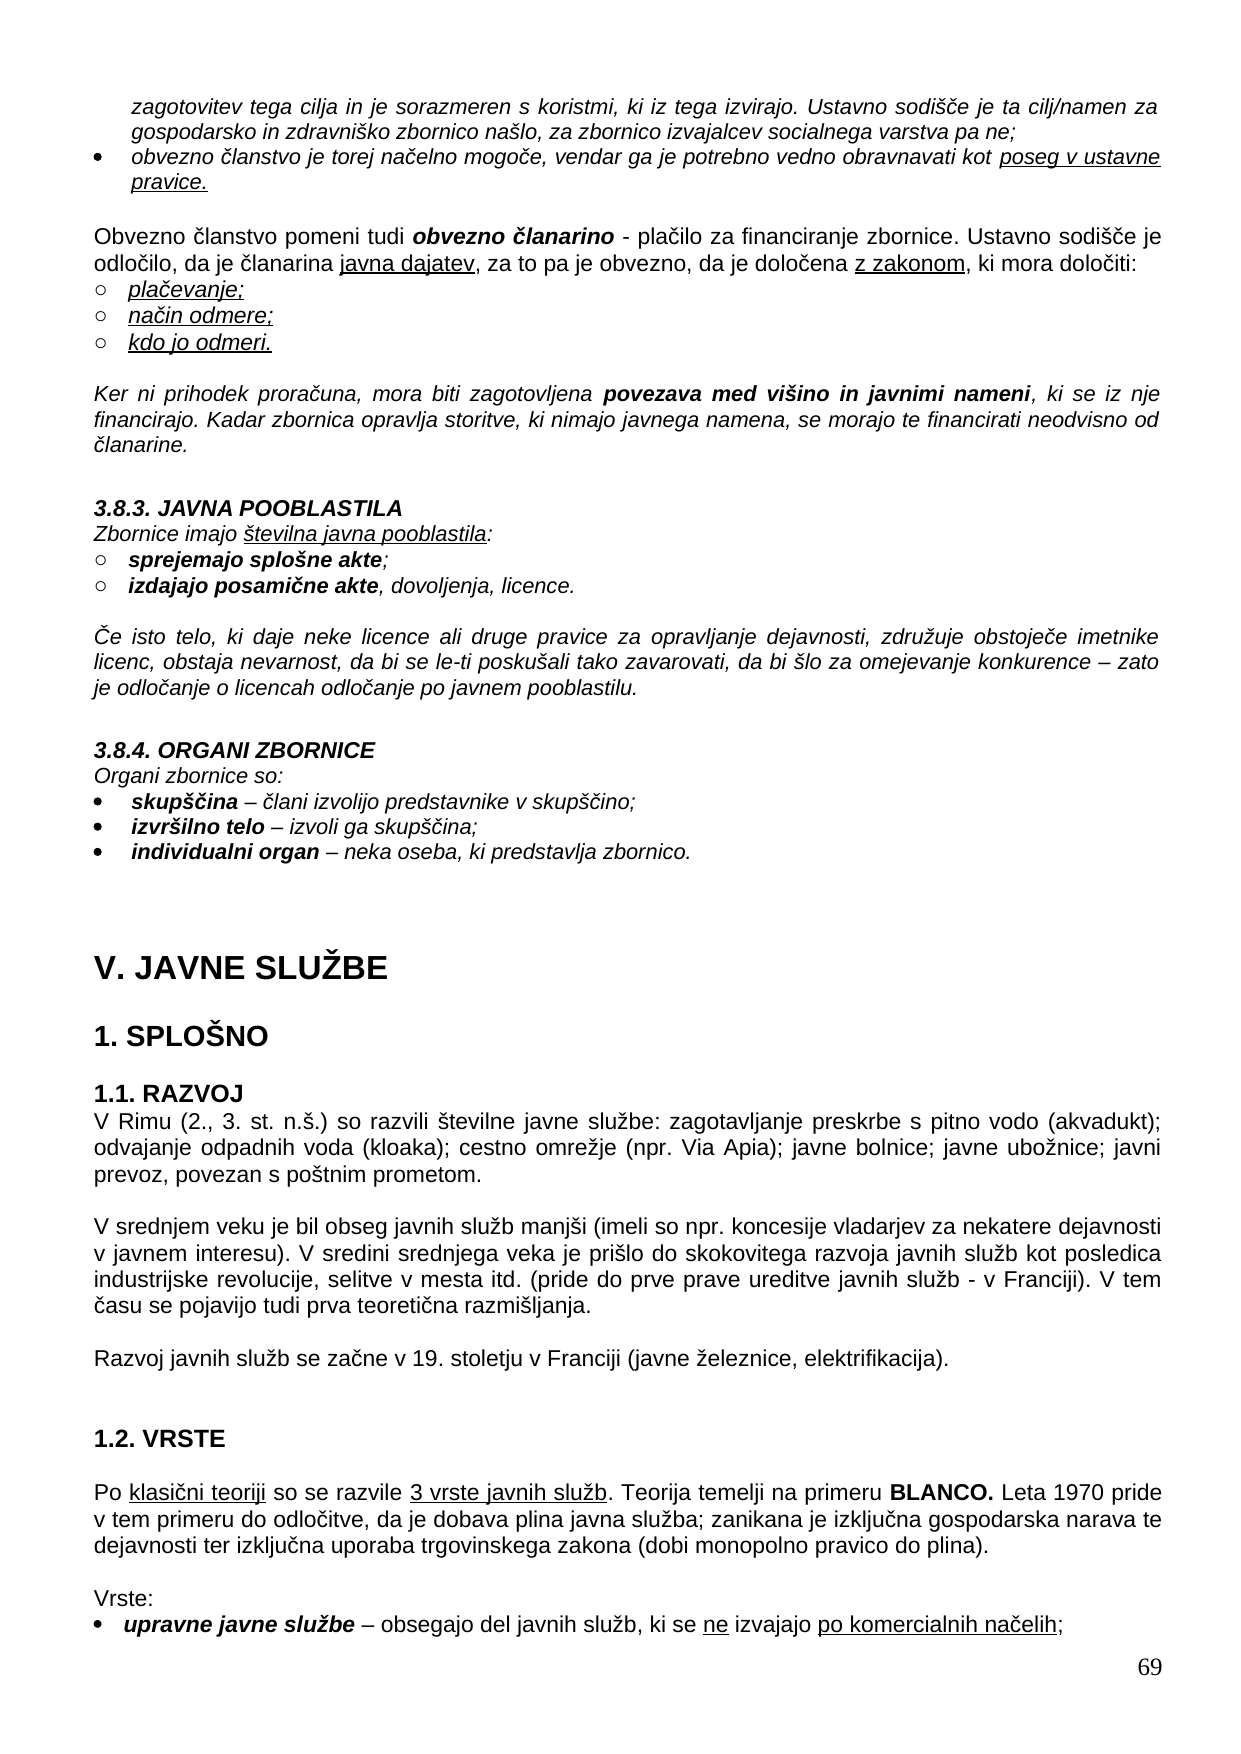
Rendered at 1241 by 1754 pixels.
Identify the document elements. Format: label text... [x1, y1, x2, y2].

list kdo jo odmeri. [94, 329, 1162, 355]
text Če isto telo, ki daje neke licence ali druge pravice za opravljanje dejavnosti, združuje obstoječe imetnike licenc, obstaja nevarnost, da bi se le-ti poskušali tako zavarovati, da bi šlo za omejevanje konkurence – zato je odločanje o licencah odločanje po javnem pooblastilu. [94, 624, 1162, 699]
list način odmere; [94, 302, 1162, 329]
list izdajajo posamične akte, dovoljenja, licence. [94, 572, 1162, 599]
text Po klasični teoriji so se razvile 3 vrste javnih služb. Teorija temelji na primeru BLANCO. Leta 1970 pride v tem primeru do odločitve, da je dobava plina javna služba; zanikana je izključna gospodarska narava te dejavnosti ter izključna uporaba trgovinskega zakona (dobi monopolno pravico do plina). [94, 1479, 1162, 1558]
list zagotovitev tega cilja in je sorazmeren s koristmi, ki iz tega izvirajo. Ustavno sodišče je ta cilj/namen za gospodarsko in zdravniško zbornico našlo, za zbornico izvajalcev socialnega varstva pa ne; [94, 94, 1162, 144]
list upravne javne službe – obsegajo del javnih služb, ki se ne izvajajo po komercialnih načelih; [94, 1611, 1162, 1637]
list obvezno članstvo je torej načelno mogoče, vendar ga je potrebno vedno obravnavati kot poseg v ustavne pravice. [94, 144, 1162, 194]
list individualni organ – neka oseba, ki predstavlja zbornico. [94, 839, 1162, 864]
text Razvoj javnih služb se začne v 19. stoletju v Franciji (javne železnice, elektrifikacija). [94, 1345, 1162, 1371]
text Obvezno članstvo pomeni tudi obvezno članarino - plačilo za financiranje zbornice. Ustavno sodišče je odločilo, da je članarina javna dajatev, za to pa je obvezno, da je določena z zakonom, ki mora določiti: [94, 223, 1162, 276]
subtitle 1. SPLOŠNO [94, 1015, 1162, 1053]
list plačevanje; [94, 276, 1162, 302]
list skupščina – člani izvolijo predstavnike v skupščino; [94, 789, 1162, 814]
list izvršilno telo – izvoli ga skupščina; [94, 814, 1162, 839]
text V srednjem veku je bil obseg javnih služb manjši (imeli so npr. koncesije vladarjev za nekatere dejavnosti v javnem interesu). V sredini srednjega veka je prišlo do skokovitega razvoja javnih služb kot posledica industrijske revolucije, selitve v mesta itd. (pride do prve prave ureditve javnih služb - v Franciji). V tem času se pojavijo tudi prva teoretična razmišljanja. [94, 1213, 1162, 1319]
text 1.1. RAZVOJ [94, 1079, 1162, 1108]
subtitle 3.8.3. javna pooblastila [94, 483, 1162, 521]
text Zbornice imajo številna javna pooblastila: [94, 521, 1162, 546]
text 1.2. VRSTE [94, 1424, 1162, 1453]
subtitle 3.8.4. organi zbornice [94, 726, 1162, 763]
text V. JAVNE SLUŽBE [94, 948, 1162, 987]
text V Rimu (2., 3. st. n.š.) so razvili številne javne službe: zagotavljanje preskrbe s pitno vodo (akvadukt); odvajanje odpadnih voda (kloaka); cestno omrežje (npr. Via Apia); javne bolnice; javne ubožnice; javni prevoz, povezan s poštnim prometom. [94, 1108, 1162, 1187]
text Vrste: [94, 1585, 1162, 1611]
list sprejemajo splošne akte; [94, 546, 1162, 572]
text Ker ni prihodek proračuna, mora biti zagotovljena povezava med višino in javnimi nameni, ki se iz nje financirajo. Kadar zbornica opravlja storitve, ki nimajo javnega namena, se morajo te financirati neodvisno od članarine. [94, 381, 1162, 457]
text Organi zbornice so: [94, 763, 1162, 789]
